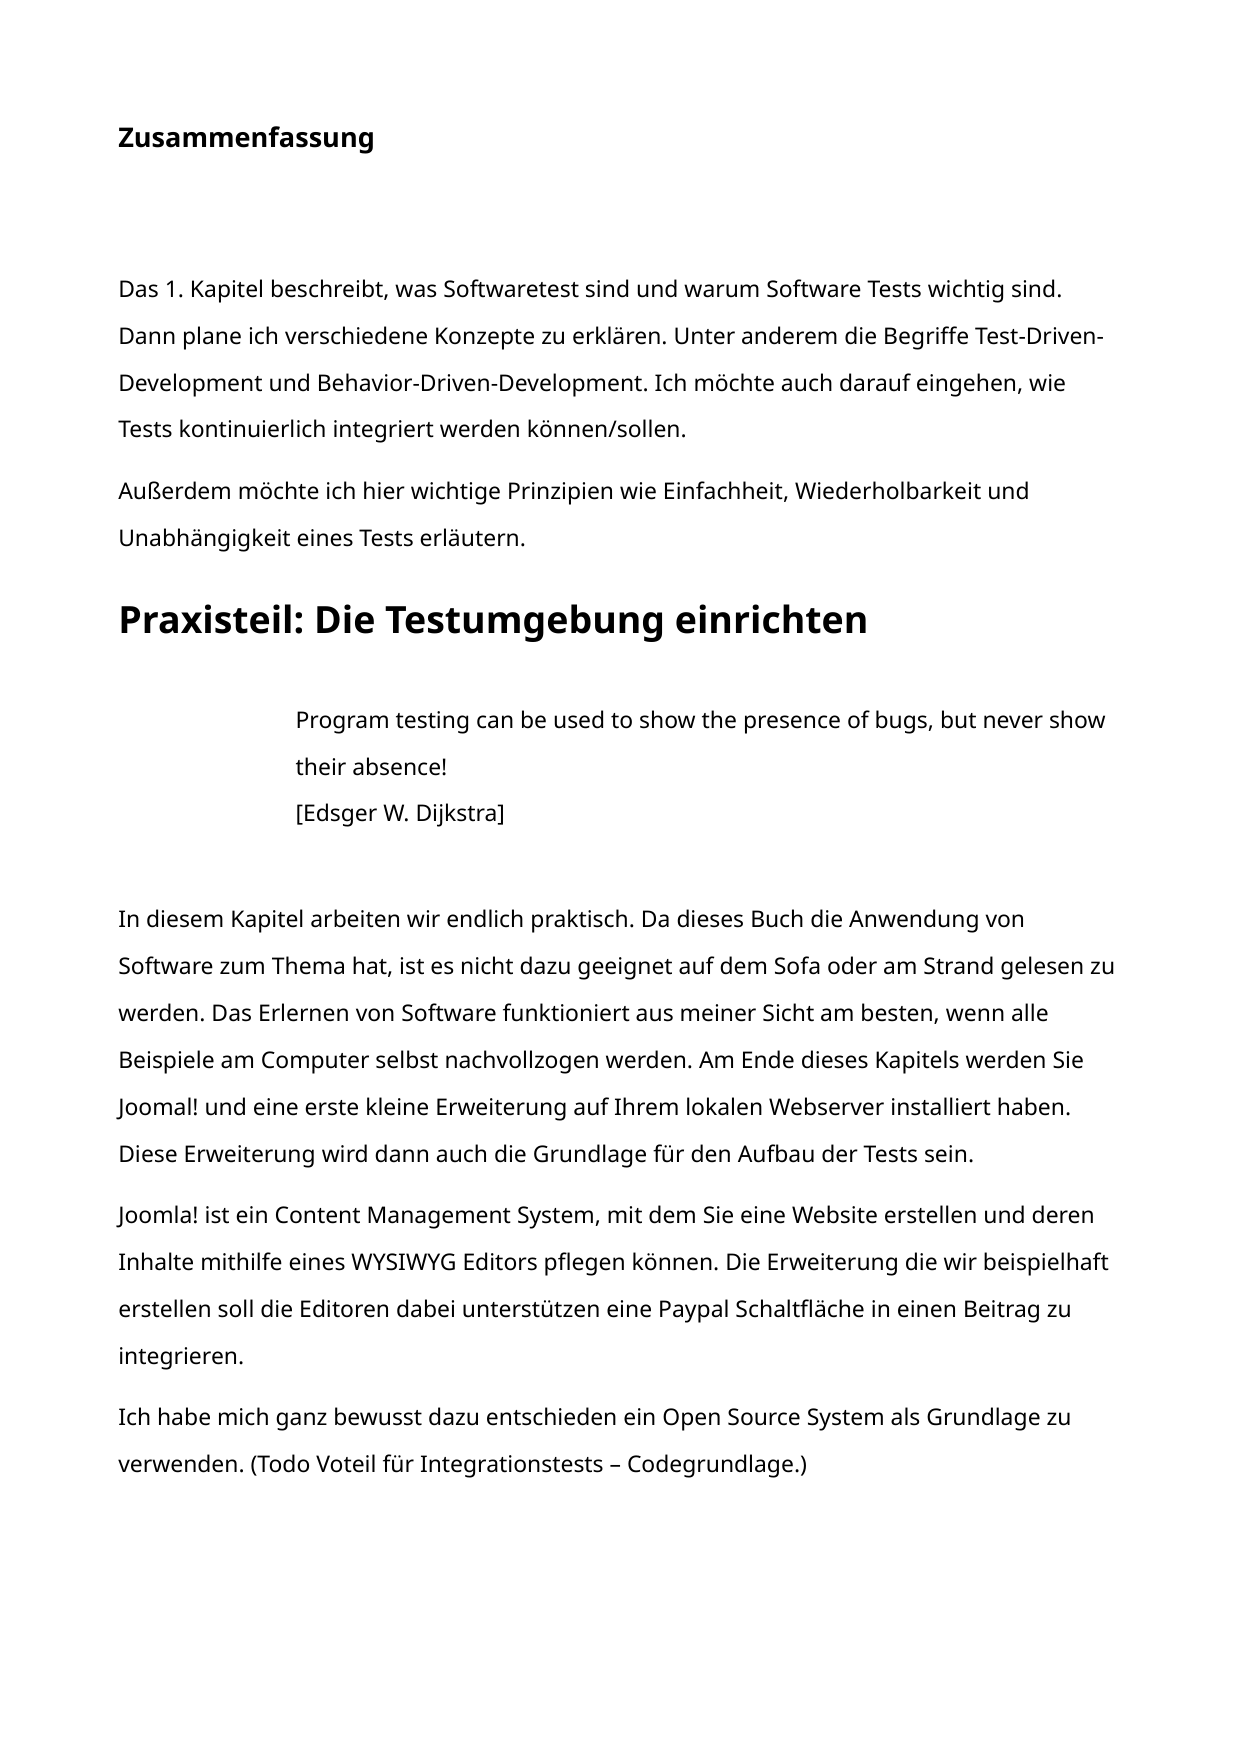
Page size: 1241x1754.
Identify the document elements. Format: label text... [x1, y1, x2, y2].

text Außerdem möchte ich hier wichtige Prinzipien wie Einfachheit, Wiederholbarkeit und Unabhängigkeit eines Tests erläutern. [118, 475, 1122, 553]
text Program testing can be used to show the presence of bugs, but never show their absence! [Edsger W. Dijkstra] [295, 704, 1122, 829]
subtitle Praxisteil: Die Testumgebung einrichten [118, 593, 1122, 644]
text Joomla! ist ein Content Management System, mit dem Sie eine Website erstellen und deren Inhalte mithilfe eines WYSIWYG Editors pflegen können. Die Erweiterung die wir beispielhaft erstellen soll die Editoren dabei unterstützen eine Paypal Schaltfläche in einen Beitrag zu integrieren. [118, 1199, 1122, 1371]
text Ich habe mich ganz bewusst dazu entschieden ein Open Source System als Grundlage zu verwenden. (Todo Voteil für Integrationstests – Codegrundlage.) [118, 1401, 1122, 1479]
text Das 1. Kapitel beschreibt, was Softwaretest sind und warum Software Tests wichtig sind. Dann plane ich verschiedene Konzepte zu erklären. Unter anderem die Begriffe Test-Driven-Development und Behavior-Driven-Development. Ich möchte auch darauf eingehen, wie Tests kontinuierlich integriert werden können/sollen. [118, 273, 1122, 444]
subtitle Zusammenfassung [118, 118, 1122, 155]
text In diesem Kapitel arbeiten wir endlich praktisch. Da dieses Buch die Anwendung von Software zum Thema hat, ist es nicht dazu geeignet auf dem Sofa oder am Strand gelesen zu werden. Das Erlernen von Software funktioniert aus meiner Sicht am besten, wenn alle Beispiele am Computer selbst nachvollzogen werden. Am Ende dieses Kapitels werden Sie Joomal! und eine erste kleine Erweiterung auf Ihrem lokalen Webserver installiert haben. Diese Erweiterung wird dann auch die Grundlage für den Aufbau der Tests sein. [118, 903, 1122, 1169]
